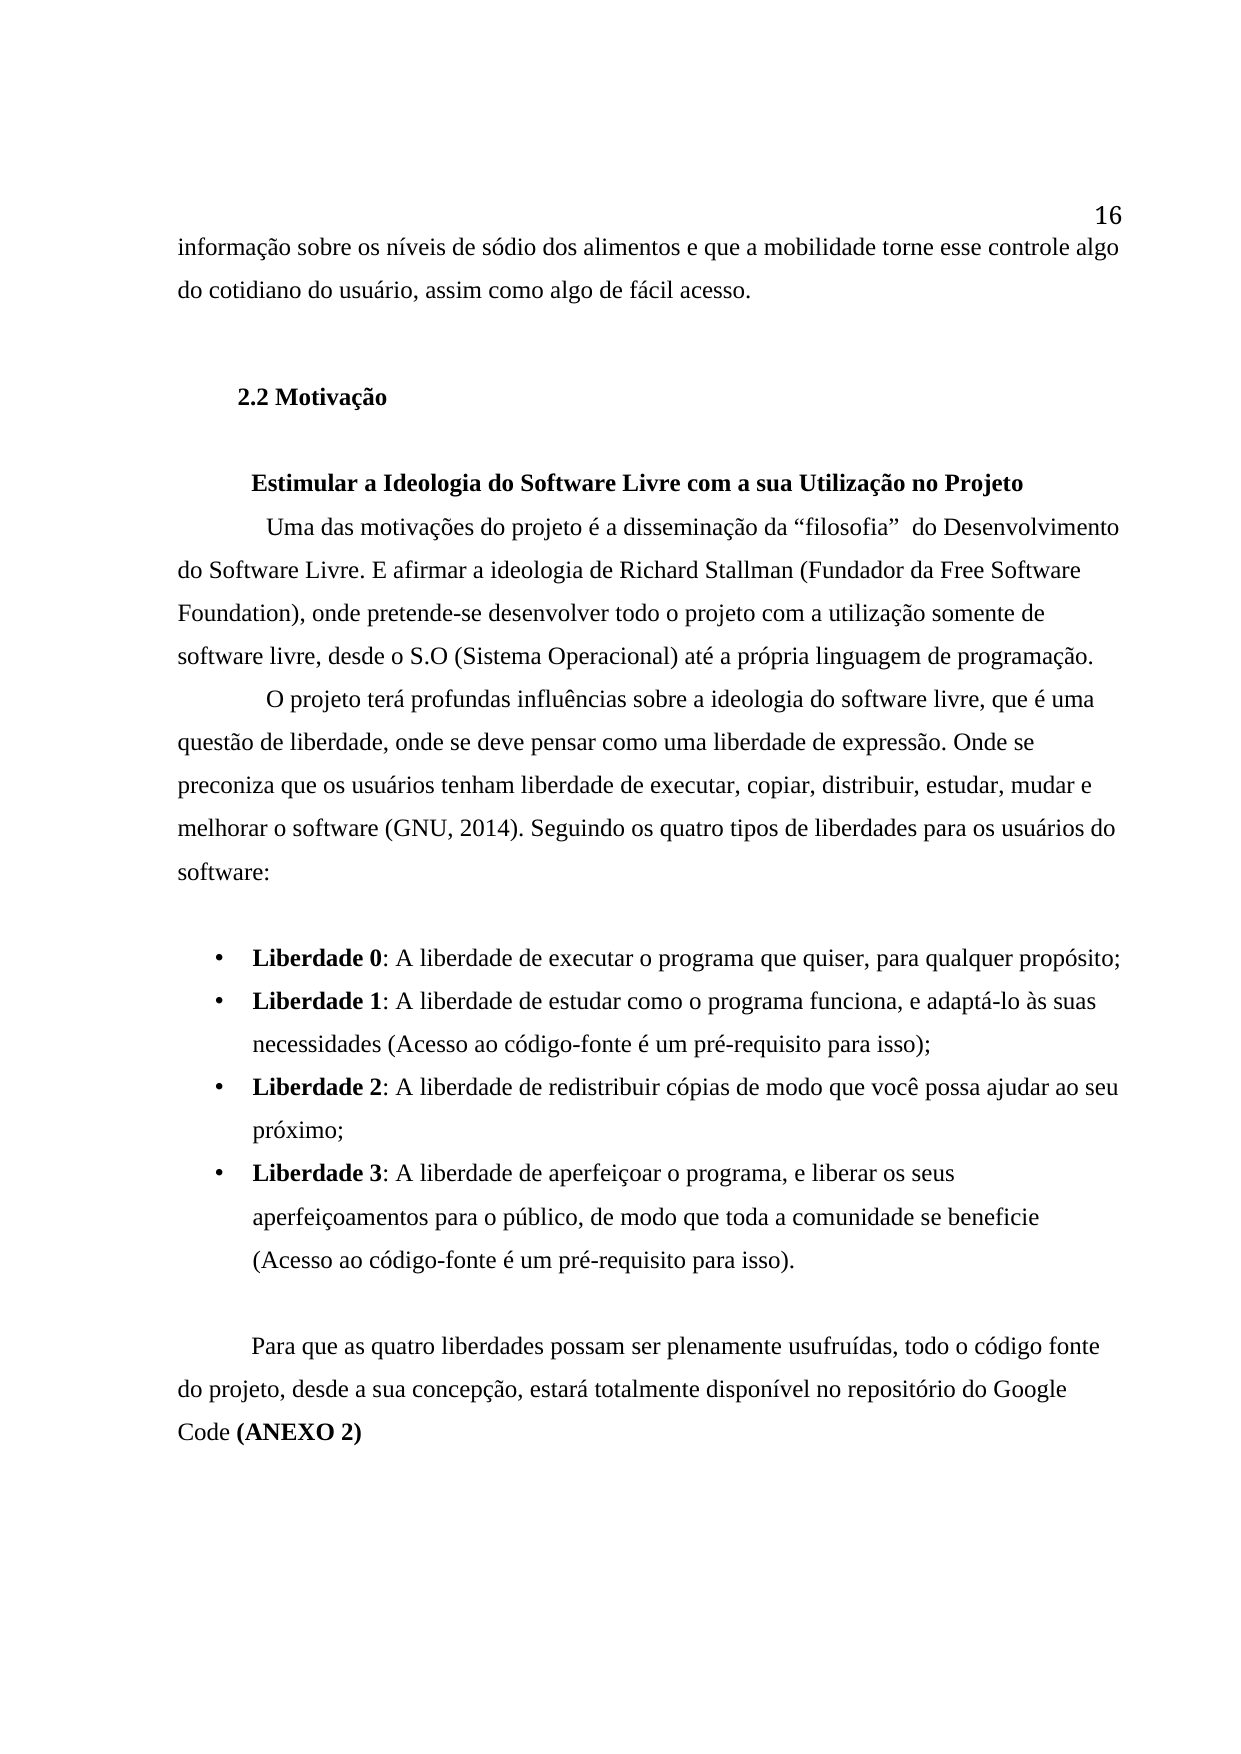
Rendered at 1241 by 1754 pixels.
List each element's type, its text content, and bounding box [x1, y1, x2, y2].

text Estimular a Ideologia do Software Livre com a sua Utilização no Projeto [177, 468, 1122, 497]
list Liberdade 2: A liberdade de redistribuir cópias de modo que você possa ajudar ao seu próximo; [215, 1072, 1122, 1144]
list Liberdade 0: A liberdade de executar o programa que quiser, para qualquer propósito; [215, 943, 1122, 972]
list Liberdade 1: A liberdade de estudar como o programa funciona, e adaptá-lo às suas necessidades (Acesso ao código-fonte é um pré-requisito para isso); [215, 986, 1122, 1058]
list Liberdade 3: A liberdade de aperfeiçoar o programa, e liberar os seus aperfeiçoamentos para o público, de modo que toda a comunidade se beneficie (Acesso ao código-fonte é um pré-requisito para isso). [215, 1158, 1122, 1273]
text Uma das motivações do projeto é a disseminação da “filosofia” do Desenvolvimento do Software Livre. E afirmar a ideologia de Richard Stallman (Fundador da Free Software Foundation), onde pretende-se desenvolver todo o projeto com a utilização somente de software livre, desde o S.O (Sistema Operacional) até a própria linguagem de programação. [177, 512, 1122, 670]
subtitle 2.2 Motivação [207, 382, 1122, 411]
text Para que as quatro liberdades possam ser plenamente usufruídas, todo o código fonte do projeto, desde a sua concepção, estará totalmente disponível no repositório do Google Code (ANEXO 2) [177, 1331, 1122, 1446]
text O projeto terá profundas influências sobre a ideologia do software livre, que é uma questão de liberdade, onde se deve pensar como uma liberdade de expressão. Onde se preconiza que os usuários tenham liberdade de executar, copiar, distribuir, estudar, mudar e melhorar o software (GNU, 2014). Seguindo os quatro tipos de liberdades para os usuários do software: [177, 684, 1122, 885]
text informação sobre os níveis de sódio dos alimentos e que a mobilidade torne esse controle algo do cotidiano do usuário, assim como algo de fácil acesso. [177, 232, 1122, 304]
